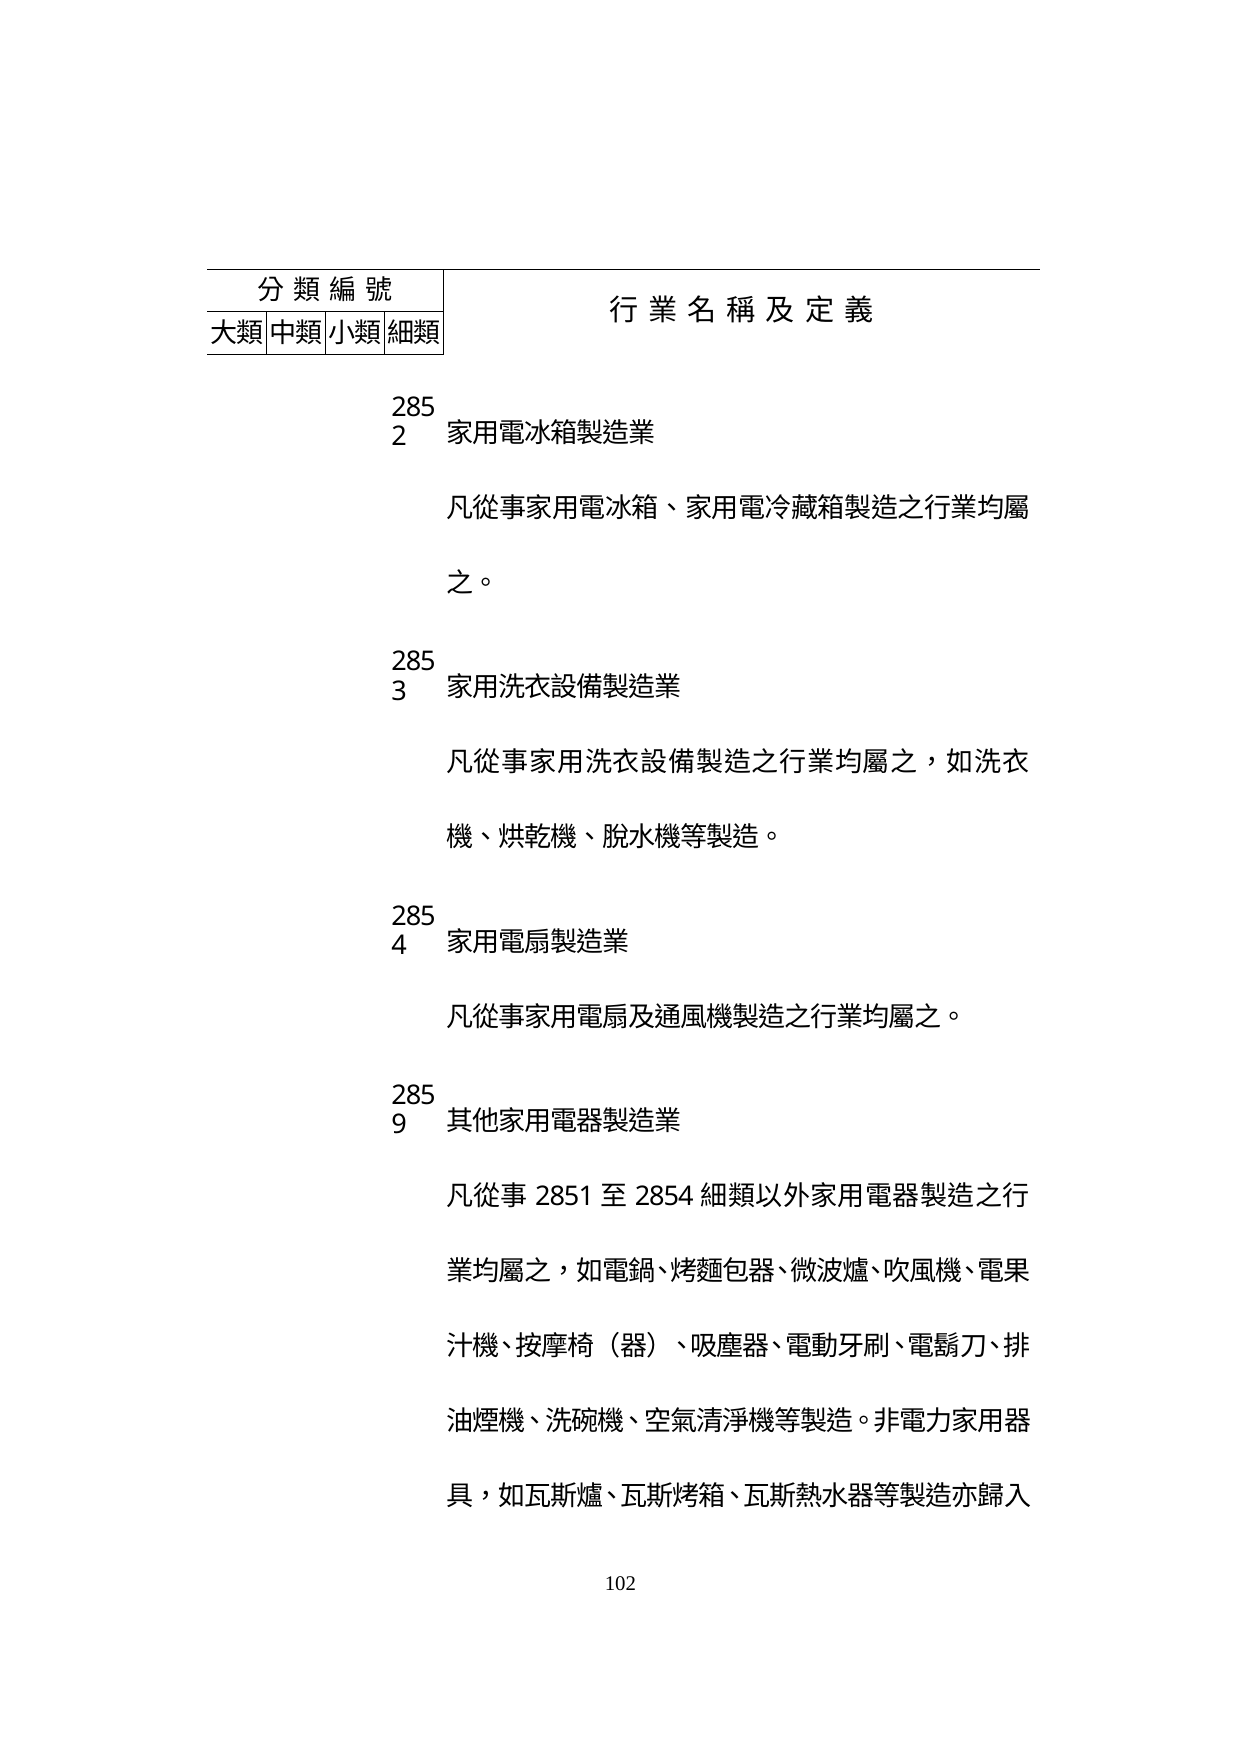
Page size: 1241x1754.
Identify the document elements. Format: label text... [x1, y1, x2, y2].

table_cell [443, 873, 1033, 902]
table_cell [207, 618, 266, 647]
table_cell [207, 393, 266, 618]
table_cell [266, 1081, 325, 1531]
table_cell 2852 [384, 393, 443, 618]
table_cell [384, 1052, 443, 1081]
table_cell [325, 1081, 384, 1531]
table_cell [325, 364, 384, 393]
table_cell [266, 1052, 325, 1081]
table_cell 2854 [384, 902, 443, 1052]
table_cell [443, 618, 1033, 647]
table_cell [325, 648, 384, 872]
table_cell [384, 618, 443, 647]
table_cell [325, 902, 384, 1052]
table_cell 家用電冰箱製造業 凡從事家用電冰箱、家用電冷藏箱製造之行業均屬之。 [443, 393, 1033, 618]
table_cell [207, 902, 266, 1052]
table_cell [266, 364, 325, 393]
table_cell 2859 [384, 1081, 443, 1531]
table_cell [266, 648, 325, 872]
table_cell [266, 902, 325, 1052]
table_cell [266, 873, 325, 902]
table_cell [207, 873, 266, 902]
table_cell [266, 618, 325, 647]
table_cell [325, 1052, 384, 1081]
table_cell [325, 393, 384, 618]
table_cell 其他家用電器製造業 凡從事2851至2854細類以外家用電器製造之行業均屬之，如電鍋、烤麵包器、微波爐、吹風機、電果汁機、按摩椅（器）、吸塵器、電動牙刷、電鬍刀、排油煙機、洗碗機、空氣清淨機等製造。非電力家用器具，如瓦斯爐、瓦斯烤箱、瓦斯熱水器等製造亦歸入 [443, 1081, 1033, 1531]
table_cell [443, 1052, 1033, 1081]
table_cell [207, 1081, 266, 1531]
table_cell [384, 873, 443, 902]
table_cell [207, 364, 266, 393]
table_cell 家用電扇製造業 凡從事家用電扇及通風機製造之行業均屬之。 [443, 902, 1033, 1052]
table_cell [266, 393, 325, 618]
table_cell 2853 [384, 648, 443, 872]
table_cell [207, 648, 266, 872]
table_cell [207, 1052, 266, 1081]
table_cell [384, 364, 443, 393]
table_cell 家用洗衣設備製造業 凡從事家用洗衣設備製造之行業均屬之，如洗衣機、烘乾機、脫水機等製造。 [443, 648, 1033, 872]
table_cell [325, 618, 384, 647]
table_cell [325, 873, 384, 902]
table_cell [443, 364, 1033, 393]
